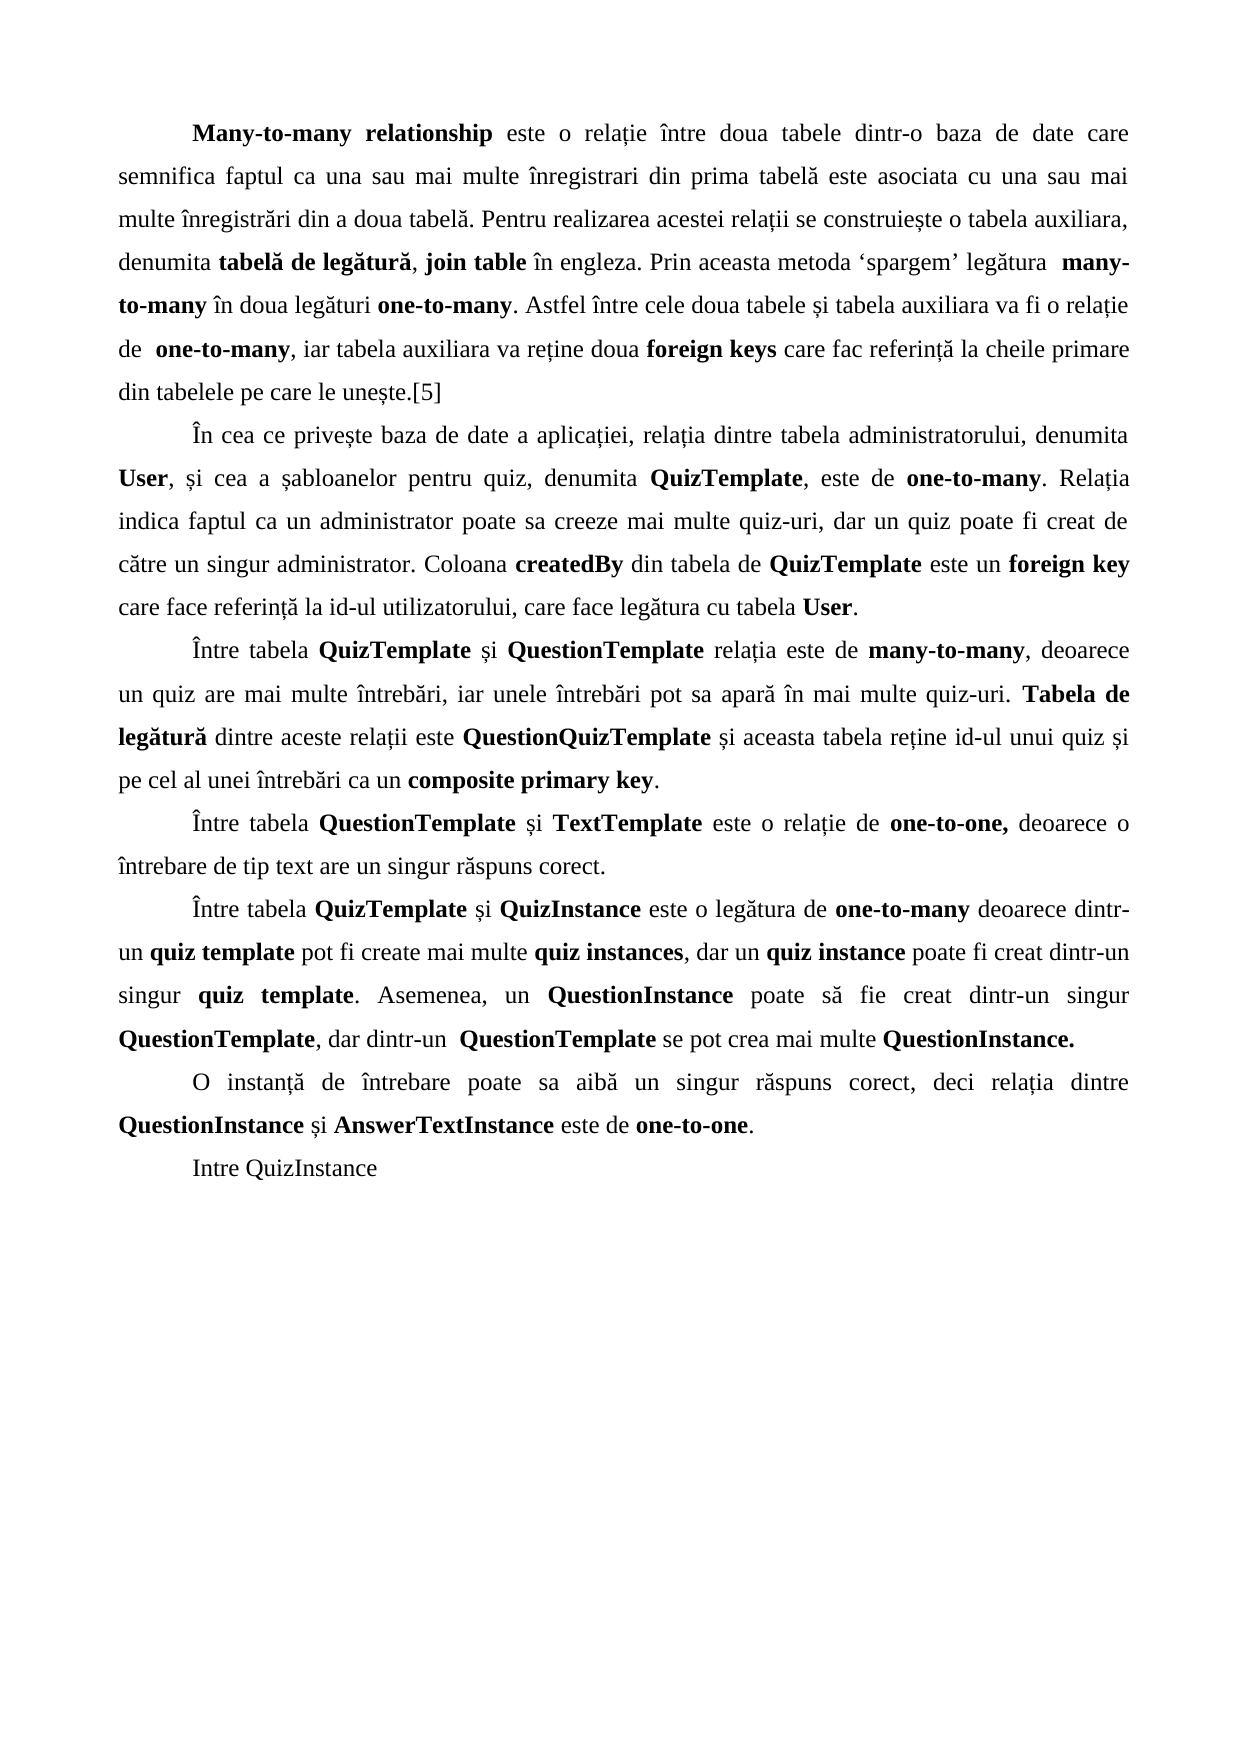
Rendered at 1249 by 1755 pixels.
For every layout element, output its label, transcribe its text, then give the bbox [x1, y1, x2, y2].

text În cea ce privește baza de date a aplicației, relația dintre tabela administratorului, denumita User, și cea a șabloanelor pentru quiz, denumita QuizTemplate, este de one-to-many. Relația indica faptul ca un administrator poate sa creeze mai multe quiz-uri, dar un quiz poate fi creat de către un singur administrator. Coloana createdBy din tabela de QuizTemplate este un foreign key care face referință la id-ul utilizatorului, care face legătura cu tabela User. [118, 420, 1130, 621]
text Între tabela QuizTemplate și QuizInstance este o legătura de one-to-many deoarece dintr-un quiz template pot fi create mai multe quiz instances, dar un quiz instance poate fi creat dintr-un singur quiz template. Asemenea, un QuestionInstance poate să fie creat dintr-un singur QuestionTemplate, dar dintr-un QuestionTemplate se pot crea mai multe QuestionInstance. [118, 894, 1130, 1052]
text Între tabela QuizTemplate și QuestionTemplate relația este de many-to-many, deoarece un quiz are mai multe întrebări, iar unele întrebări pot sa apară în mai multe quiz-uri. Tabela de legătură dintre aceste relații este QuestionQuizTemplate și aceasta tabela reține id-ul unui quiz și pe cel al unei întrebări ca un composite primary key. [118, 636, 1130, 794]
text Many-to-many relationship este o relație între doua tabele dintr-o baza de date care semnifica faptul ca una sau mai multe înregistrari din prima tabelă este asociata cu una sau mai multe înregistrări din a doua tabelă. Pentru realizarea acestei relații se construiește o tabela auxiliara, denumita tabelă de legătură, join table în engleza. Prin aceasta metoda ‘spargem’ legătura many-to-many în doua legături one-to-many. Astfel între cele doua tabele și tabela auxiliara va fi o relație de one-to-many, iar tabela auxiliara va reține doua foreign keys care fac referință la cheile primare din tabelele pe care le unește.[5] [118, 118, 1130, 406]
text Intre QuizInstance [118, 1153, 1130, 1182]
text O instanță de întrebare poate sa aibă un singur răspuns corect, deci relația dintre QuestionInstance și AnswerTextInstance este de one-to-one. [118, 1067, 1130, 1139]
text Între tabela QuestionTemplate și TextTemplate este o relație de one-to-one, deoarece o întrebare de tip text are un singur răspuns corect. [118, 808, 1130, 880]
